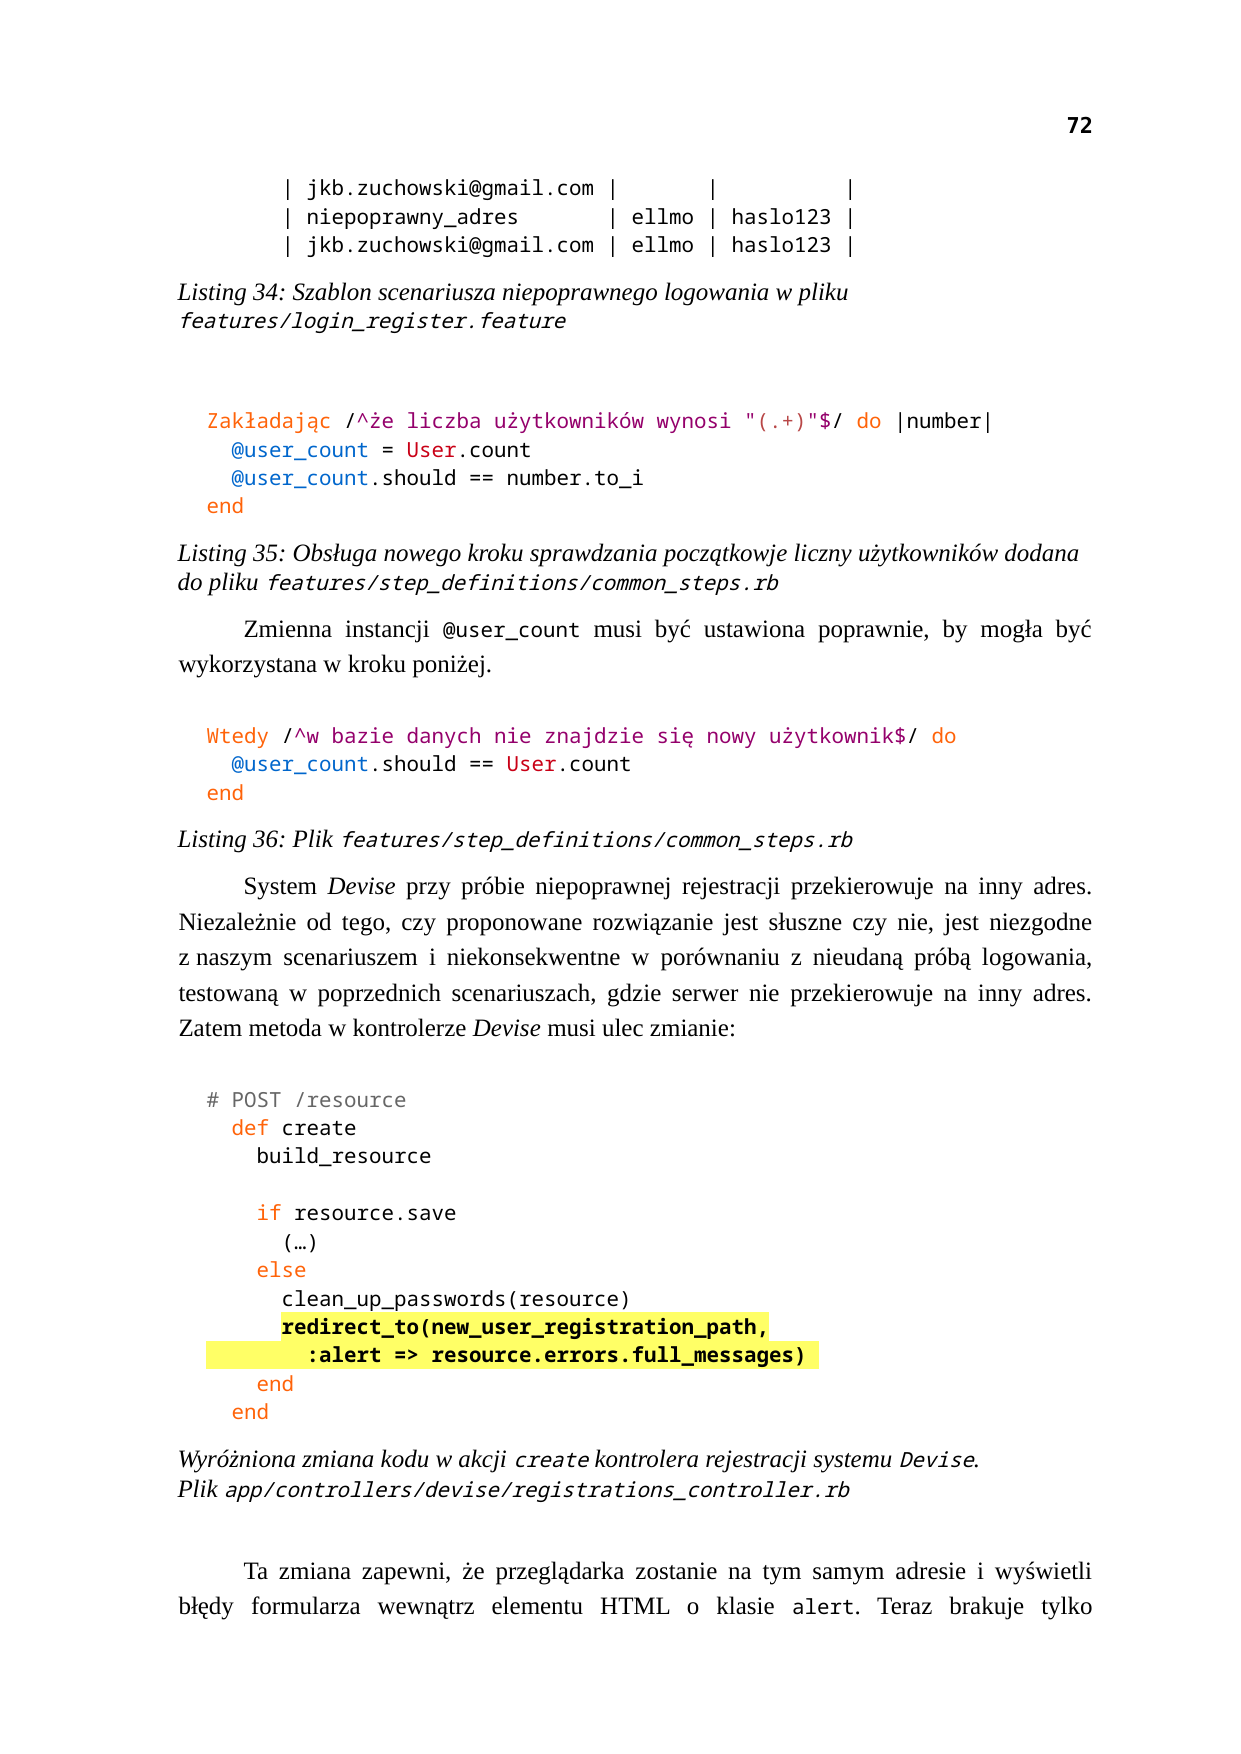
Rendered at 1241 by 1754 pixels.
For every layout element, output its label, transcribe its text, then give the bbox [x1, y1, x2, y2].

text Ta zmiana zapewni, że przeglądarka zostanie na tym samym adresie i wyświetli błędy formularza wewnątrz elementu HTML o klasie alert. Teraz brakuje tylko [178, 1551, 1093, 1622]
list Listing 36: Plik features/step_definitions/common_steps.rb [177, 824, 1093, 854]
text Wyróżniona zmiana kodu w akcji create kontrolera rejestracji systemu Devise. Plik app/controllers/devise/registrations_controller.rb [177, 1444, 1093, 1503]
table_header Wtedy /^w bazie danych nie znajdzie się nowy użytkownik$/ do @user_count.should == User.count end [177, 715, 1093, 812]
text System Devise przy próbie niepoprawnej rejestracji przekierowuje na inny adres. Niezależnie od tego, czy proponowane rozwiązanie jest słuszne czy nie, jest niezgodne z naszym scenariuszem i niekonsekwentne w porównaniu z nieudaną próbą logowania, testowaną w poprzednich scenariuszach, gdzie serwer nie przekierowuje na inny adres. Zatem metoda w kontrolerze Devise musi ulec zmianie: [178, 866, 1093, 1043]
table_header Zakładając /^że liczba użytkowników wynosi "(.+)"$/ do |number| @user_count = User.count @user_count.should == number.to_i end [177, 401, 1093, 526]
text Zmienna instancji @user_count musi być ustawiona poprawnie, by mogła być wykorzystana w kroku poniżej. [178, 609, 1093, 680]
table_header | jkb.zuchowski@gmail.com | | | | niepoprawny_adres | ellmo | haslo123 | | jkb.zuchowski@gmail.com | ellmo | haslo123 | [177, 168, 1093, 264]
list Listing 34: Szablon scenariusza niepoprawnego logowania w pliku features/login_register.feature [177, 277, 1093, 334]
list Listing 35: Obsługa nowego kroku sprawdzania początkowje liczny użytkowników dodana do pliku features/step_definitions/common_steps.rb [177, 538, 1093, 596]
table_header # POST /resource def create build_resource if resource.save (…) else clean_up_passwords(resource) redirect_to(new_user_registration_path, :alert => resource.errors.full_messages) end end [177, 1079, 1093, 1432]
